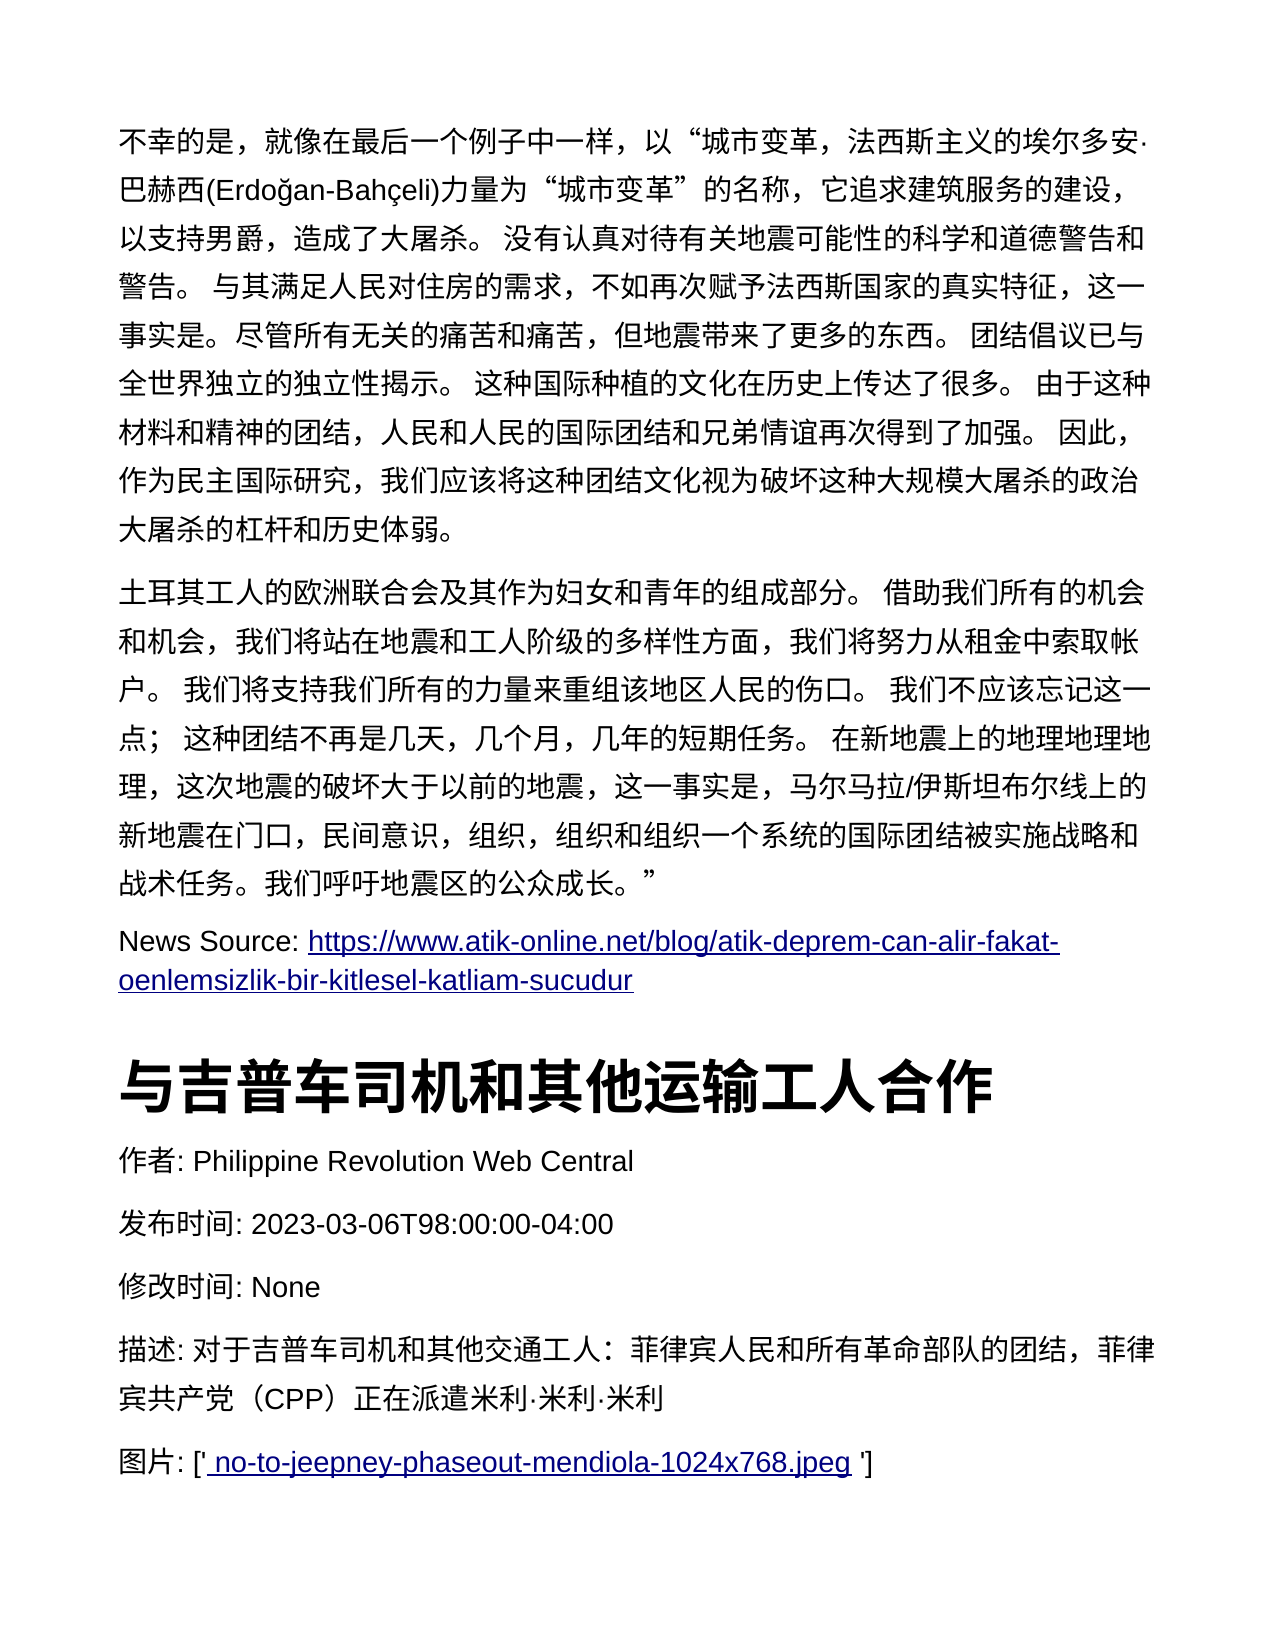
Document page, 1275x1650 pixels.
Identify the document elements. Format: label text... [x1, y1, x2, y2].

text 土耳其工人的欧洲联合会及其作为妇女和青年的组成部分。 借助我们所有的机会和机会，我们将站在地震和工人阶级的多样性方面，我们将努力从租金中索取帐户。 我们将支持我们所有的力量来重组该地区人民的伤口。 我们不应该忘记这一点； 这种团结不再是几天，几个月，几年的短期任务。 在新地震上的地理地理地理，这次地震的破坏大于以前的地震，这一事实是，马尔马拉/伊斯坦布尔线上的新地震在门口，民间意识，组织，组织和组织一个系统的国际团结被实施战略和战术任务。我们呼吁地震区的公众成长。” [118, 569, 1157, 903]
subtitle 与吉普车司机和其他运输工人合作 [118, 1041, 1157, 1125]
text 描述: 对于吉普车司机和其他交通工人：菲律宾人民和所有革命部队的团结，菲律宾共产党（CPP）正在派遣米利·米利·米利 [118, 1327, 1157, 1418]
text 作者: Philippine Revolution Web Central [118, 1138, 1157, 1180]
text 修改时间: None [118, 1264, 1157, 1306]
text News Source: https://www.atik-online.net/blog/atik-deprem-can-alir-fakat-oenlemsizlik-bir-kitlesel-katliam-sucudur [118, 924, 1157, 996]
text 图片: [' no-to-jeepney-phaseout-mendiola-1024x768.jpeg '] [118, 1439, 1157, 1481]
text 不幸的是，就像在最后一个例子中一样，以“城市变革，法西斯主义的埃尔多安·巴赫西(Erdoğan-Bahçeli)力量为“城市变革”的名称，它追求建筑服务的建设，以支持男爵，造成了大屠杀。 没有认真对待有关地震可能性的科学和道德警告和警告。 与其满足人民对住房的需求，不如再次赋予法西斯国家的真实特征，这一事实是。尽管所有无关的痛苦和痛苦，但地震带来了更多的东西。 团结倡议已与全世界独立的独立性揭示。 这种国际种植的文化在历史上传达了很多。 由于这种材料和精神的团结，人民和人民的国际团结和兄弟情谊再次得到了加强。 因此，作为民主国际研究，我们应该将这种团结文化视为破坏这种大规模大屠杀的政治大屠杀的杠杆和历史体弱。 [118, 118, 1157, 549]
text 发布时间: 2023-03-06T98:00:00-04:00 [118, 1201, 1157, 1243]
